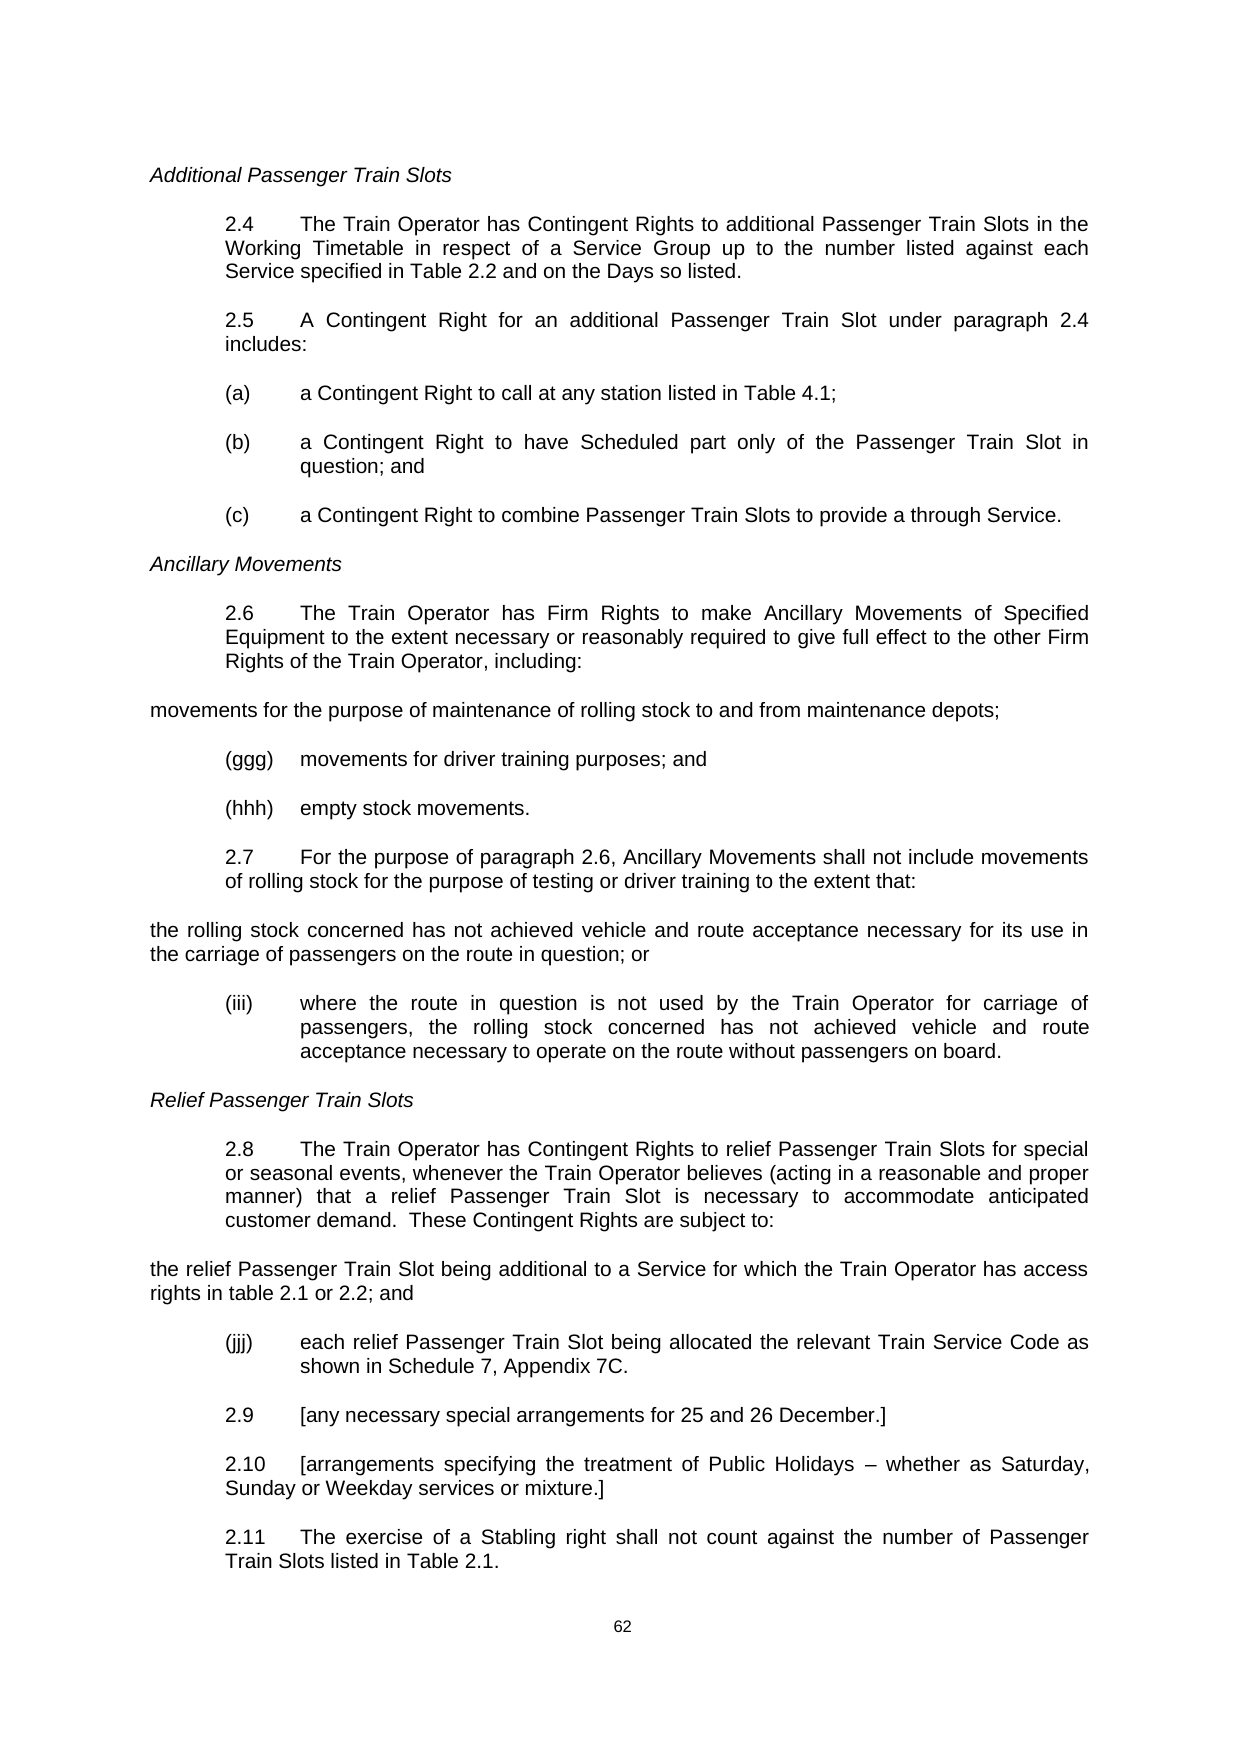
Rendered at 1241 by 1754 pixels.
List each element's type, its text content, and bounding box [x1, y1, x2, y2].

text Ancillary Movements [150, 552, 1090, 576]
text Additional Passenger Train Slots [150, 162, 1090, 186]
list [arrangements specifying the treatment of Public Holidays – whether as Saturday, Sunday or Weekday services or mixture.] [225, 1452, 1090, 1500]
subtitle the relief Passenger Train Slot being additional to a Service for which the Train Operator has access rights in table 2.1 or 2.2; and [150, 1257, 1090, 1305]
list The exercise of a Stabling right shall not count against the number of Passenger Train Slots listed in Table 2.1. [225, 1525, 1090, 1573]
subtitle each relief Passenger Train Slot being allocated the relevant Train Service Code as shown in Schedule 7, Appendix 7C. [225, 1330, 1090, 1378]
list The Train Operator has Firm Rights to make Ancillary Movements of Specified Equipment to the extent necessary or reasonably required to give full effect to the other Firm Rights of the Train Operator, including: [225, 601, 1090, 673]
subtitle movements for driver training purposes; and [225, 747, 1090, 771]
subtitle where the route in question is not used by the Train Operator for carriage of passengers, the rolling stock concerned has not achieved vehicle and route acceptance necessary to operate on the route without passengers on board. [225, 991, 1090, 1062]
list [any necessary special arrangements for 25 and 26 December.] [225, 1403, 1090, 1427]
subtitle empty stock movements. [225, 796, 1090, 820]
list For the purpose of paragraph 2.6, Ancillary Movements shall not include movements of rolling stock for the purpose of testing or driver training to the extent that: [225, 845, 1090, 893]
list A Contingent Right for an additional Passenger Train Slot under paragraph 2.4 includes: [225, 308, 1090, 356]
list a Contingent Right to call at any station listed in Table 4.1; [225, 381, 1090, 405]
subtitle the rolling stock concerned has not achieved vehicle and route acceptance necessary for its use in the carriage of passengers on the route in question; or [150, 918, 1090, 966]
list The Train Operator has Contingent Rights to relief Passenger Train Slots for special or seasonal events, whenever the Train Operator believes (acting in a reasonable and proper manner) that a relief Passenger Train Slot is necessary to accommodate anticipated customer demand. These Contingent Rights are subject to: [225, 1136, 1090, 1232]
text Relief Passenger Train Slots [150, 1087, 1090, 1111]
list a Contingent Right to combine Passenger Train Slots to provide a through Service. [225, 503, 1090, 527]
subtitle movements for the purpose of maintenance of rolling stock to and from maintenance depots; [150, 698, 1090, 722]
list The Train Operator has Contingent Rights to additional Passenger Train Slots in the Working Timetable in respect of a Service Group up to the number listed against each Service specified in Table 2.2 and on the Days so listed. [225, 211, 1090, 283]
list a Contingent Right to have Scheduled part only of the Passenger Train Slot in question; and [225, 430, 1090, 478]
